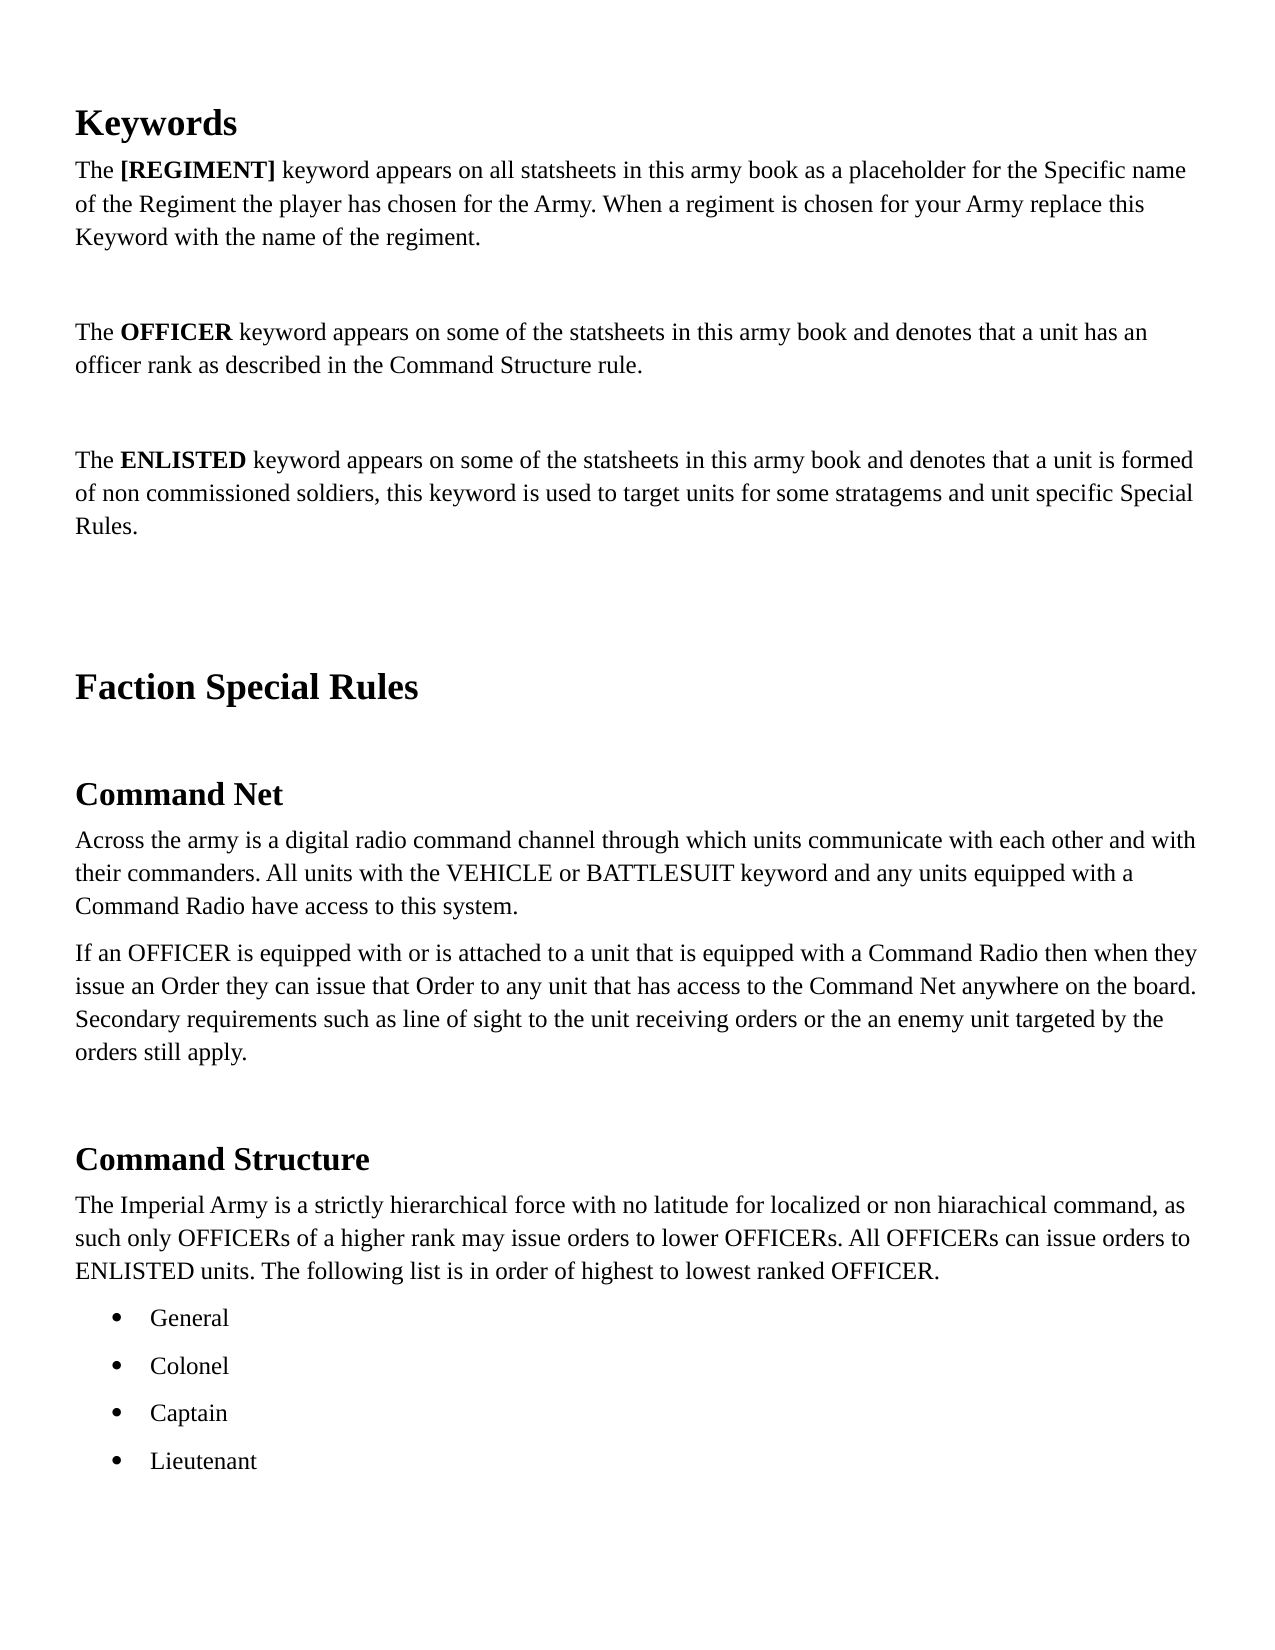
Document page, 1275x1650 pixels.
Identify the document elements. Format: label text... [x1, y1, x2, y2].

text The ENLISTED keyword appears on some of the statsheets in this army book and denotes that a unit is formed of non commissioned soldiers, this keyword is used to target units for some stratagems and unit specific Special Rules. [75, 445, 1200, 540]
text The Imperial Army is a strictly hierarchical force with no latitude for localized or non hiarachical command, as such only OFFICERs of a higher rank may issue orders to lower OFFICERs. All OFFICERs can issue orders to ENLISTED units. The following list is in order of highest to lowest ranked OFFICER. [75, 1190, 1200, 1284]
list General [112, 1303, 1200, 1332]
list Lieutenant [112, 1446, 1200, 1475]
text Across the army is a digital radio command channel through which units communicate with each other and with their commanders. All units with the VEHICLE or BATTLESUIT keyword and any units equipped with a Command Radio have access to this system. [75, 825, 1200, 919]
subtitle Command Structure [75, 1139, 1200, 1177]
list Captain [112, 1398, 1200, 1427]
text If an OFFICER is equipped with or is attached to a unit that is equipped with a Command Radio then when they issue an Order they can issue that Order to any unit that has access to the Command Net anywhere on the board. Secondary requirements such as line of sight to the unit receiving orders or the an enemy unit targeted by the orders still apply. [75, 938, 1200, 1066]
text The OFFICER keyword appears on some of the statsheets in this army book and denotes that a unit has an officer rank as described in the Command Structure rule. [75, 317, 1200, 379]
subtitle Faction Special Rules [75, 664, 1200, 707]
text The [REGIMENT] keyword appears on all statsheets in this army book as a placeholder for the Specific name of the Regiment the player has chosen for the Army. When a regiment is chosen for your Army replace this Keyword with the name of the regiment. [75, 156, 1200, 250]
subtitle Command Net [75, 774, 1200, 812]
subtitle Keywords [75, 100, 1200, 143]
list Colonel [112, 1351, 1200, 1380]
